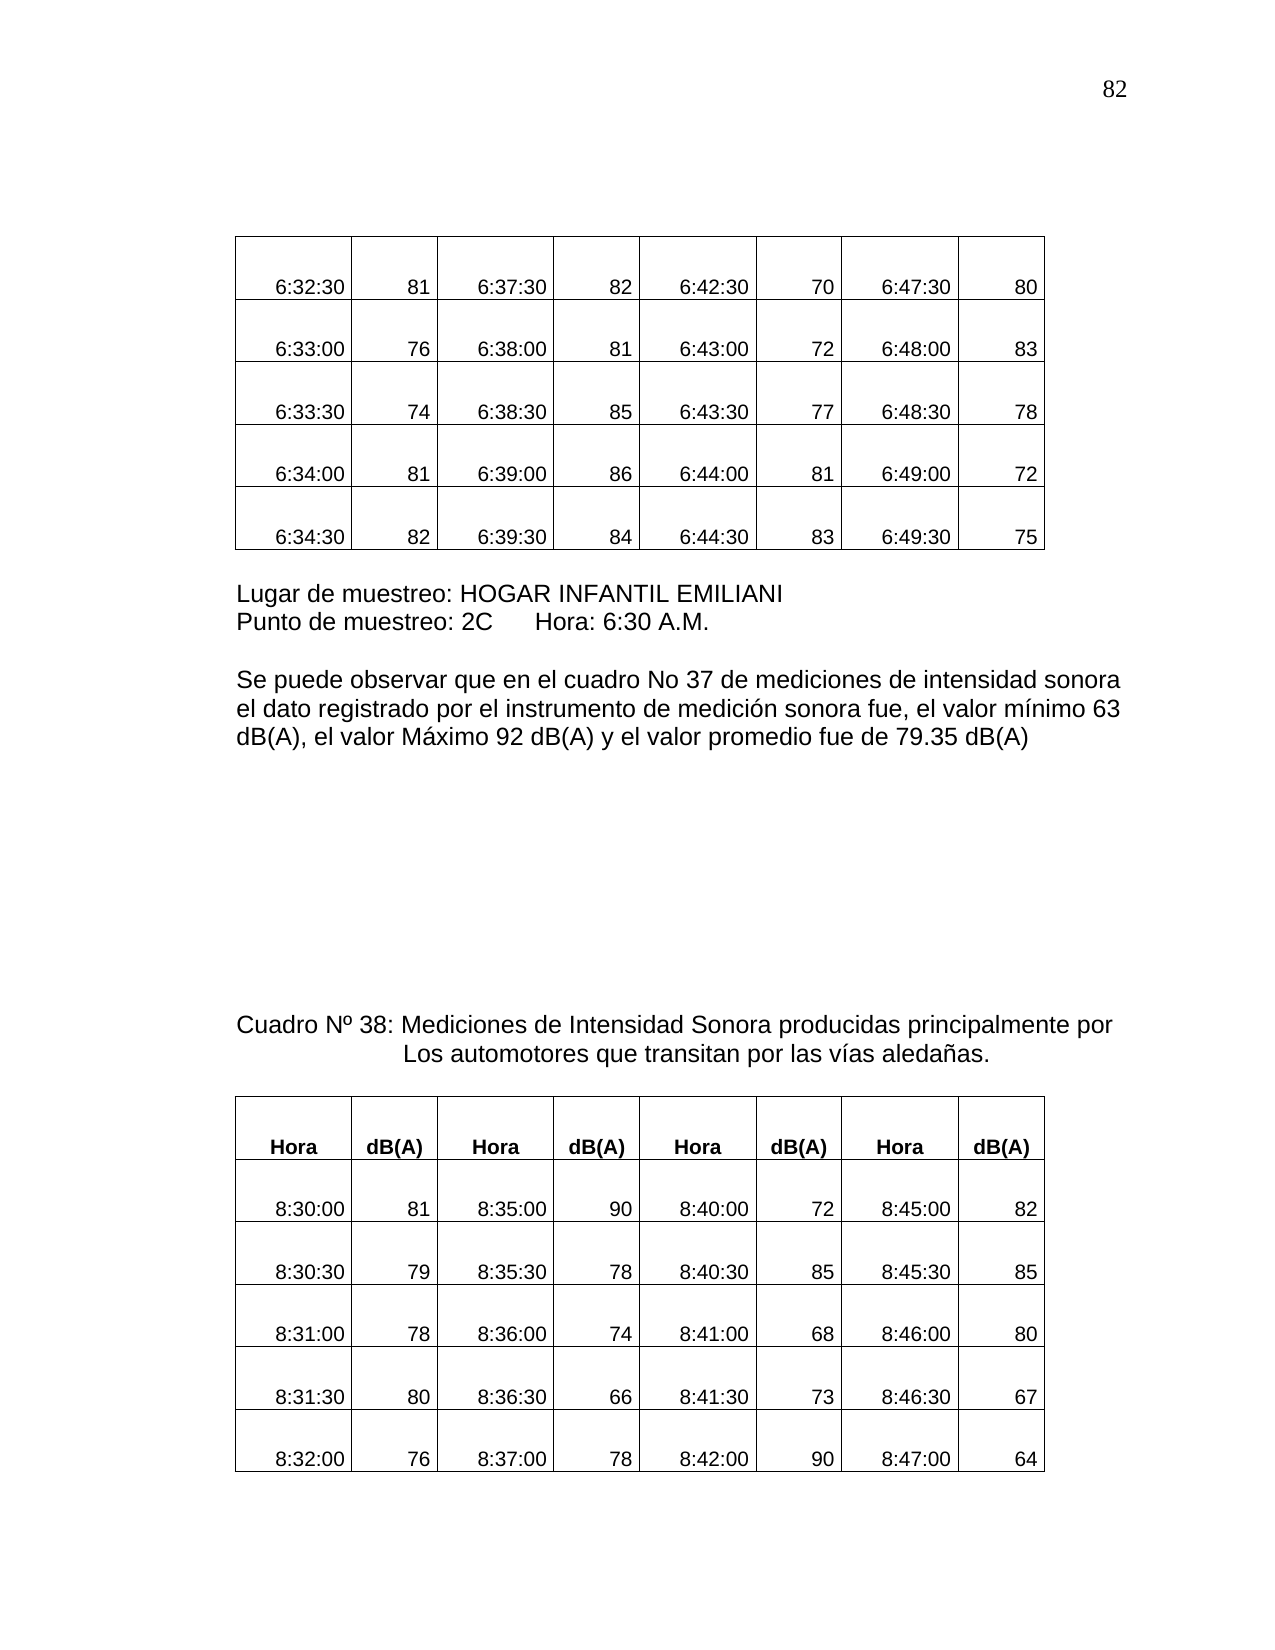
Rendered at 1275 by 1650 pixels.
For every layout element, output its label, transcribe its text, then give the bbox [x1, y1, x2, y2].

table_cell 83 [959, 300, 1044, 361]
table_cell 8:46:30 [842, 1347, 958, 1408]
table_cell 8:47:00 [842, 1410, 958, 1471]
table_cell 67 [959, 1347, 1044, 1408]
table_cell 6:48:30 [842, 362, 958, 424]
table_cell 8:40:00 [640, 1160, 756, 1221]
table_cell 80 [352, 1347, 437, 1408]
table_cell 75 [959, 487, 1044, 549]
table_cell 81 [352, 237, 437, 299]
table_cell 85 [757, 1222, 841, 1283]
table_cell 8:45:30 [842, 1222, 958, 1283]
table_cell 83 [757, 487, 841, 549]
table_cell 79 [352, 1222, 437, 1283]
table_cell 81 [757, 425, 841, 486]
table_cell 8:36:30 [438, 1347, 553, 1408]
text Lugar de muestreo: HOGAR INFANTIL EMILIANI [236, 578, 1127, 607]
table_cell 82 [352, 487, 437, 549]
table_cell 6:38:00 [438, 300, 553, 361]
table_cell 6:34:30 [236, 487, 351, 549]
table_cell 81 [554, 300, 639, 361]
table_cell 8:42:00 [640, 1410, 756, 1471]
table_cell 90 [554, 1160, 639, 1221]
table_cell 6:43:00 [640, 300, 756, 361]
text Se puede observar que en el cuadro No 37 de mediciones de intensidad sonora el dato registrado por el instrumento de medición sonora fue, el valor mínimo 63 dB(A), el valor Máximo 92 dB(A) y el valor promedio fue de 79.35 dB(A) [236, 665, 1127, 751]
table_cell 6:38:30 [438, 362, 553, 424]
table_cell 8:35:00 [438, 1160, 553, 1221]
table_cell 76 [352, 300, 437, 361]
table_header Hora [640, 1097, 756, 1158]
table_cell 74 [554, 1285, 639, 1346]
table_cell 72 [959, 425, 1044, 486]
table_cell 85 [959, 1222, 1044, 1283]
table_cell 8:41:00 [640, 1285, 756, 1346]
table_cell 6:42:30 [640, 237, 756, 299]
table_cell 8:35:30 [438, 1222, 553, 1283]
table_cell 72 [757, 1160, 841, 1221]
table_header Hora [438, 1097, 553, 1158]
table_header dB(A) [757, 1097, 841, 1158]
table_cell 6:44:30 [640, 487, 756, 549]
text Cuadro Nº 38: Mediciones de Intensidad Sonora producidas principalmente por [236, 1010, 1127, 1038]
table_cell 6:49:30 [842, 487, 958, 549]
table_cell 84 [554, 487, 639, 549]
table_header Hora [842, 1097, 958, 1158]
table_cell 78 [352, 1285, 437, 1346]
table_cell 8:32:00 [236, 1410, 351, 1471]
table_header dB(A) [352, 1097, 437, 1158]
table_cell 6:48:00 [842, 300, 958, 361]
table_cell 8:30:00 [236, 1160, 351, 1221]
table_header Hora [236, 1097, 351, 1158]
table_cell 68 [757, 1285, 841, 1346]
table_cell 6:43:30 [640, 362, 756, 424]
table_cell 8:45:00 [842, 1160, 958, 1221]
table_cell 8:37:00 [438, 1410, 553, 1471]
table_cell 81 [352, 1160, 437, 1221]
table_cell 8:46:00 [842, 1285, 958, 1346]
table_cell 6:39:30 [438, 487, 553, 549]
table_cell 6:47:30 [842, 237, 958, 299]
table_cell 6:39:00 [438, 425, 553, 486]
table_cell 77 [757, 362, 841, 424]
table_cell 6:49:00 [842, 425, 958, 486]
table_cell 82 [554, 237, 639, 299]
table_cell 6:33:00 [236, 300, 351, 361]
table_cell 6:44:00 [640, 425, 756, 486]
table_cell 72 [757, 300, 841, 361]
table_cell 70 [757, 237, 841, 299]
table_cell 8:36:00 [438, 1285, 553, 1346]
table_cell 64 [959, 1410, 1044, 1471]
table_cell 6:32:30 [236, 237, 351, 299]
table_cell 74 [352, 362, 437, 424]
table_cell 85 [554, 362, 639, 424]
table_cell 8:41:30 [640, 1347, 756, 1408]
text Punto de muestreo: 2C Hora: 6:30 A.M. [236, 607, 1127, 636]
text Los automotores que transitan por las vías aledañas. [236, 1038, 1127, 1067]
table_cell 8:40:30 [640, 1222, 756, 1283]
table_cell 6:33:30 [236, 362, 351, 424]
table_cell 86 [554, 425, 639, 486]
table_cell 66 [554, 1347, 639, 1408]
table_cell 78 [959, 362, 1044, 424]
table_cell 73 [757, 1347, 841, 1408]
table_header dB(A) [959, 1097, 1044, 1158]
table_cell 6:34:00 [236, 425, 351, 486]
table_cell 78 [554, 1410, 639, 1471]
table_cell 8:31:30 [236, 1347, 351, 1408]
table_cell 8:30:30 [236, 1222, 351, 1283]
table_cell 80 [959, 237, 1044, 299]
table_cell 78 [554, 1222, 639, 1283]
table_cell 81 [352, 425, 437, 486]
table_cell 90 [757, 1410, 841, 1471]
table_cell 80 [959, 1285, 1044, 1346]
table_cell 76 [352, 1410, 437, 1471]
table_header dB(A) [554, 1097, 639, 1158]
table_cell 82 [959, 1160, 1044, 1221]
table_cell 8:31:00 [236, 1285, 351, 1346]
table_cell 6:37:30 [438, 237, 553, 299]
